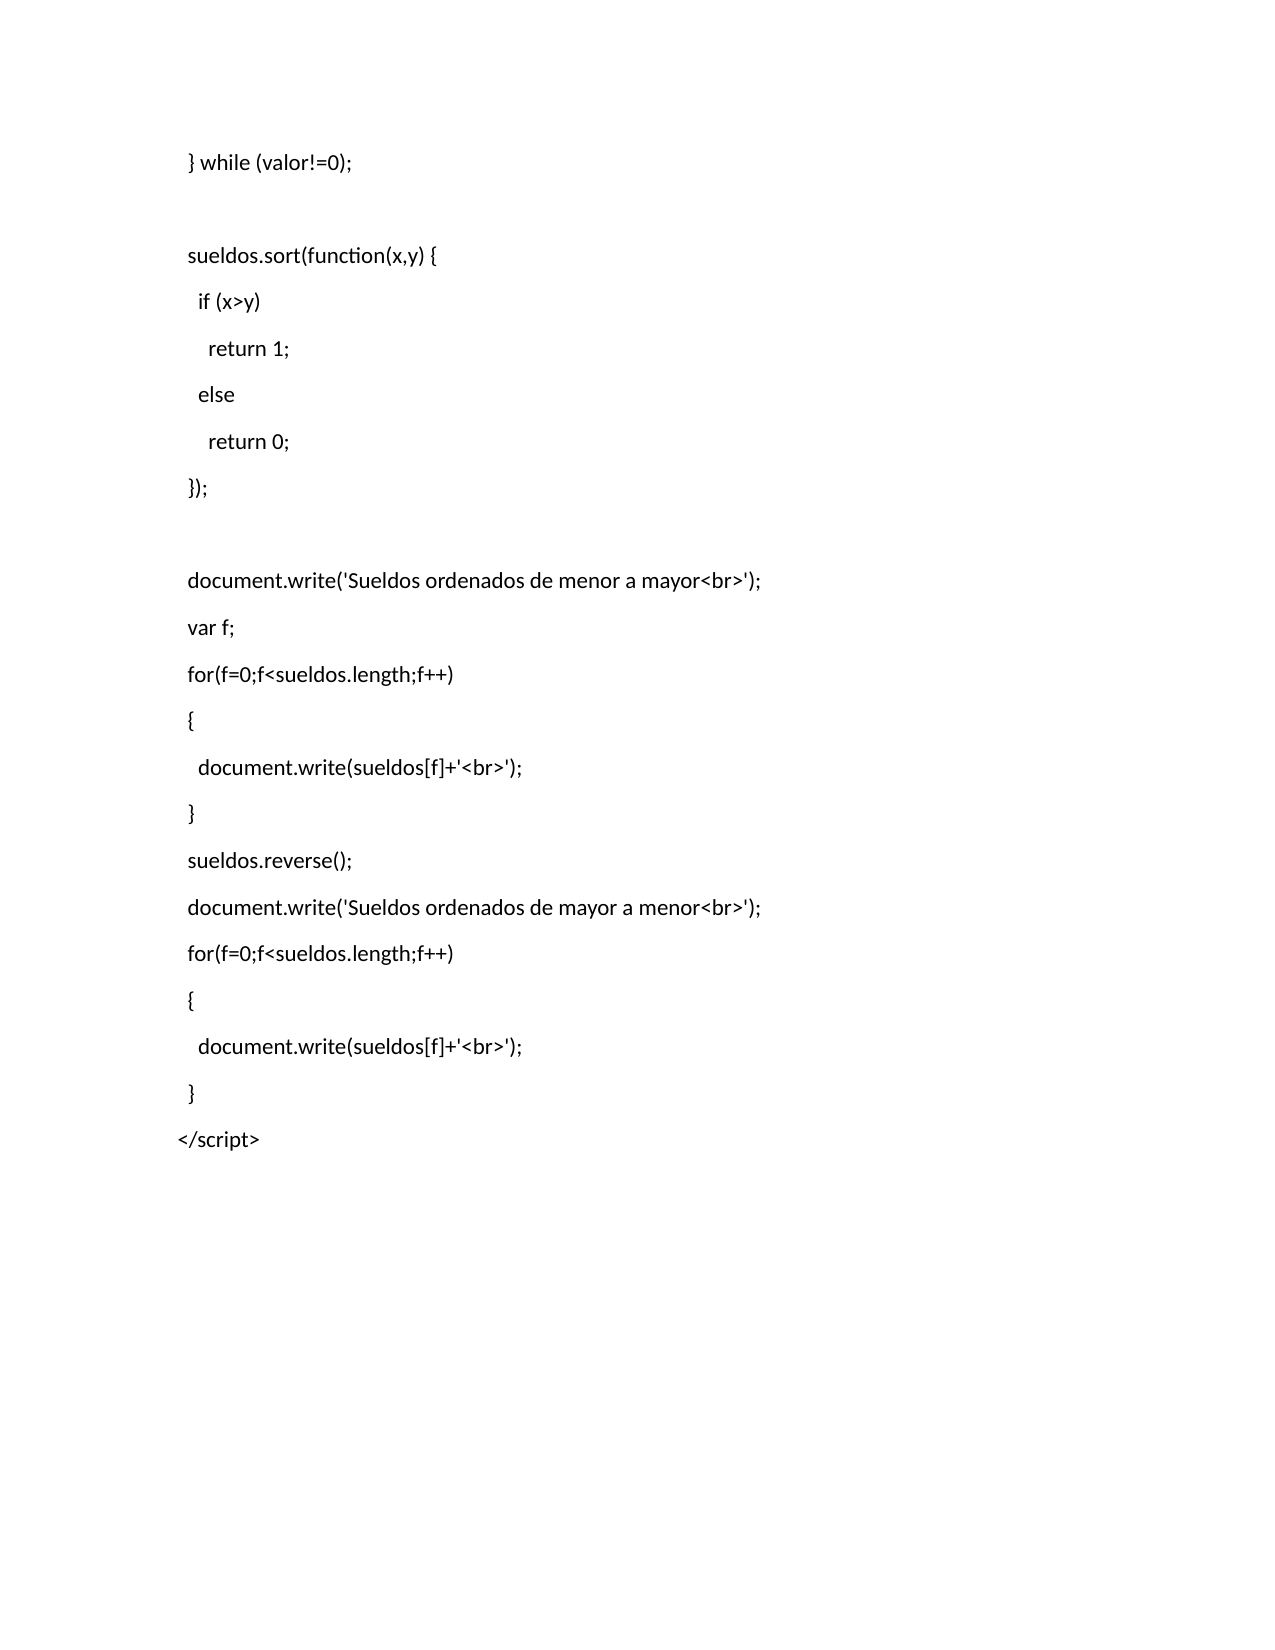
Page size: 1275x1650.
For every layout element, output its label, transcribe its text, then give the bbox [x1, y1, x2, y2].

text } while (valor!=0); [177, 148, 1098, 176]
text }); [177, 473, 1098, 502]
text document.write('Sueldos ordenados de mayor a menor<br>'); [177, 893, 1098, 921]
text for(f=0;f<sueldos.length;f++) [177, 939, 1098, 967]
text document.write(sueldos[f]+'<br>'); [177, 753, 1098, 781]
text return 1; [177, 334, 1098, 362]
text var f; [177, 613, 1098, 641]
text if (x>y) [177, 287, 1098, 315]
text </script> [177, 1125, 1098, 1153]
text { [177, 706, 1098, 734]
text else [177, 380, 1098, 408]
text } [177, 799, 1098, 827]
text document.write('Sueldos ordenados de menor a mayor<br>'); [177, 567, 1098, 595]
text sueldos.sort(function(x,y) { [177, 241, 1098, 269]
text } [177, 1079, 1098, 1107]
text for(f=0;f<sueldos.length;f++) [177, 660, 1098, 688]
text { [177, 986, 1098, 1014]
text return 0; [177, 427, 1098, 455]
text document.write(sueldos[f]+'<br>'); [177, 1032, 1098, 1060]
text sueldos.reverse(); [177, 846, 1098, 874]
